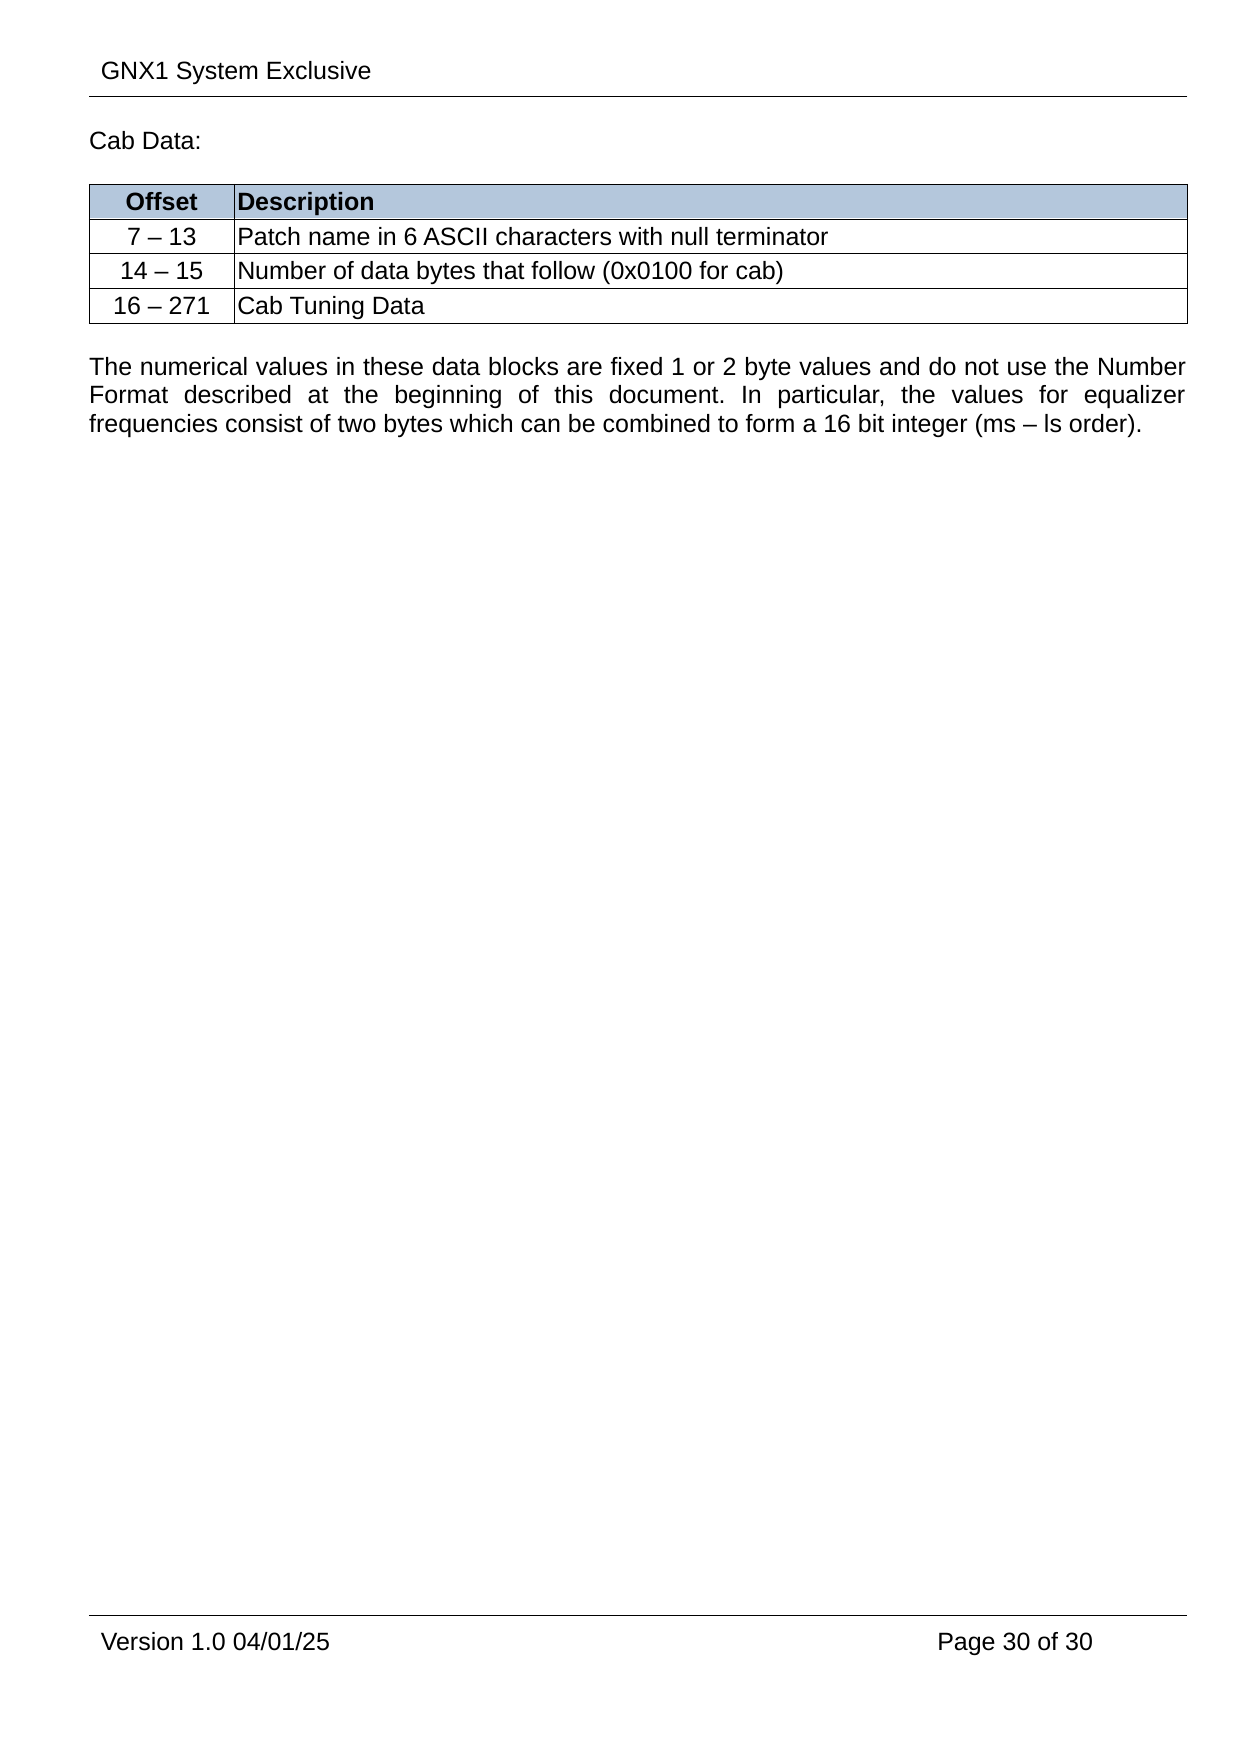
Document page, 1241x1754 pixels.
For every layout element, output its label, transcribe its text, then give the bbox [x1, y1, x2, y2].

table_cell 14 – 15 [90, 254, 234, 288]
text The numerical values in these data blocks are fixed 1 or 2 byte values and do not use the Number Format described at the beginning of this document. In particular, the values for equalizer frequencies consist of two bytes which can be combined to form a 16 bit integer (ms – ls order). [89, 351, 1187, 438]
table_cell Cab Tuning Data [235, 289, 1187, 323]
table_header Description [235, 185, 1187, 218]
table_header Offset [90, 185, 234, 218]
table_cell Patch name in 6 ASCII characters with null terminator [235, 220, 1187, 253]
table_cell 7 – 13 [90, 220, 234, 253]
table_cell 16 – 271 [90, 289, 234, 323]
text Cab Data: [89, 126, 1187, 155]
table_cell Number of data bytes that follow (0x0100 for cab) [235, 254, 1187, 288]
